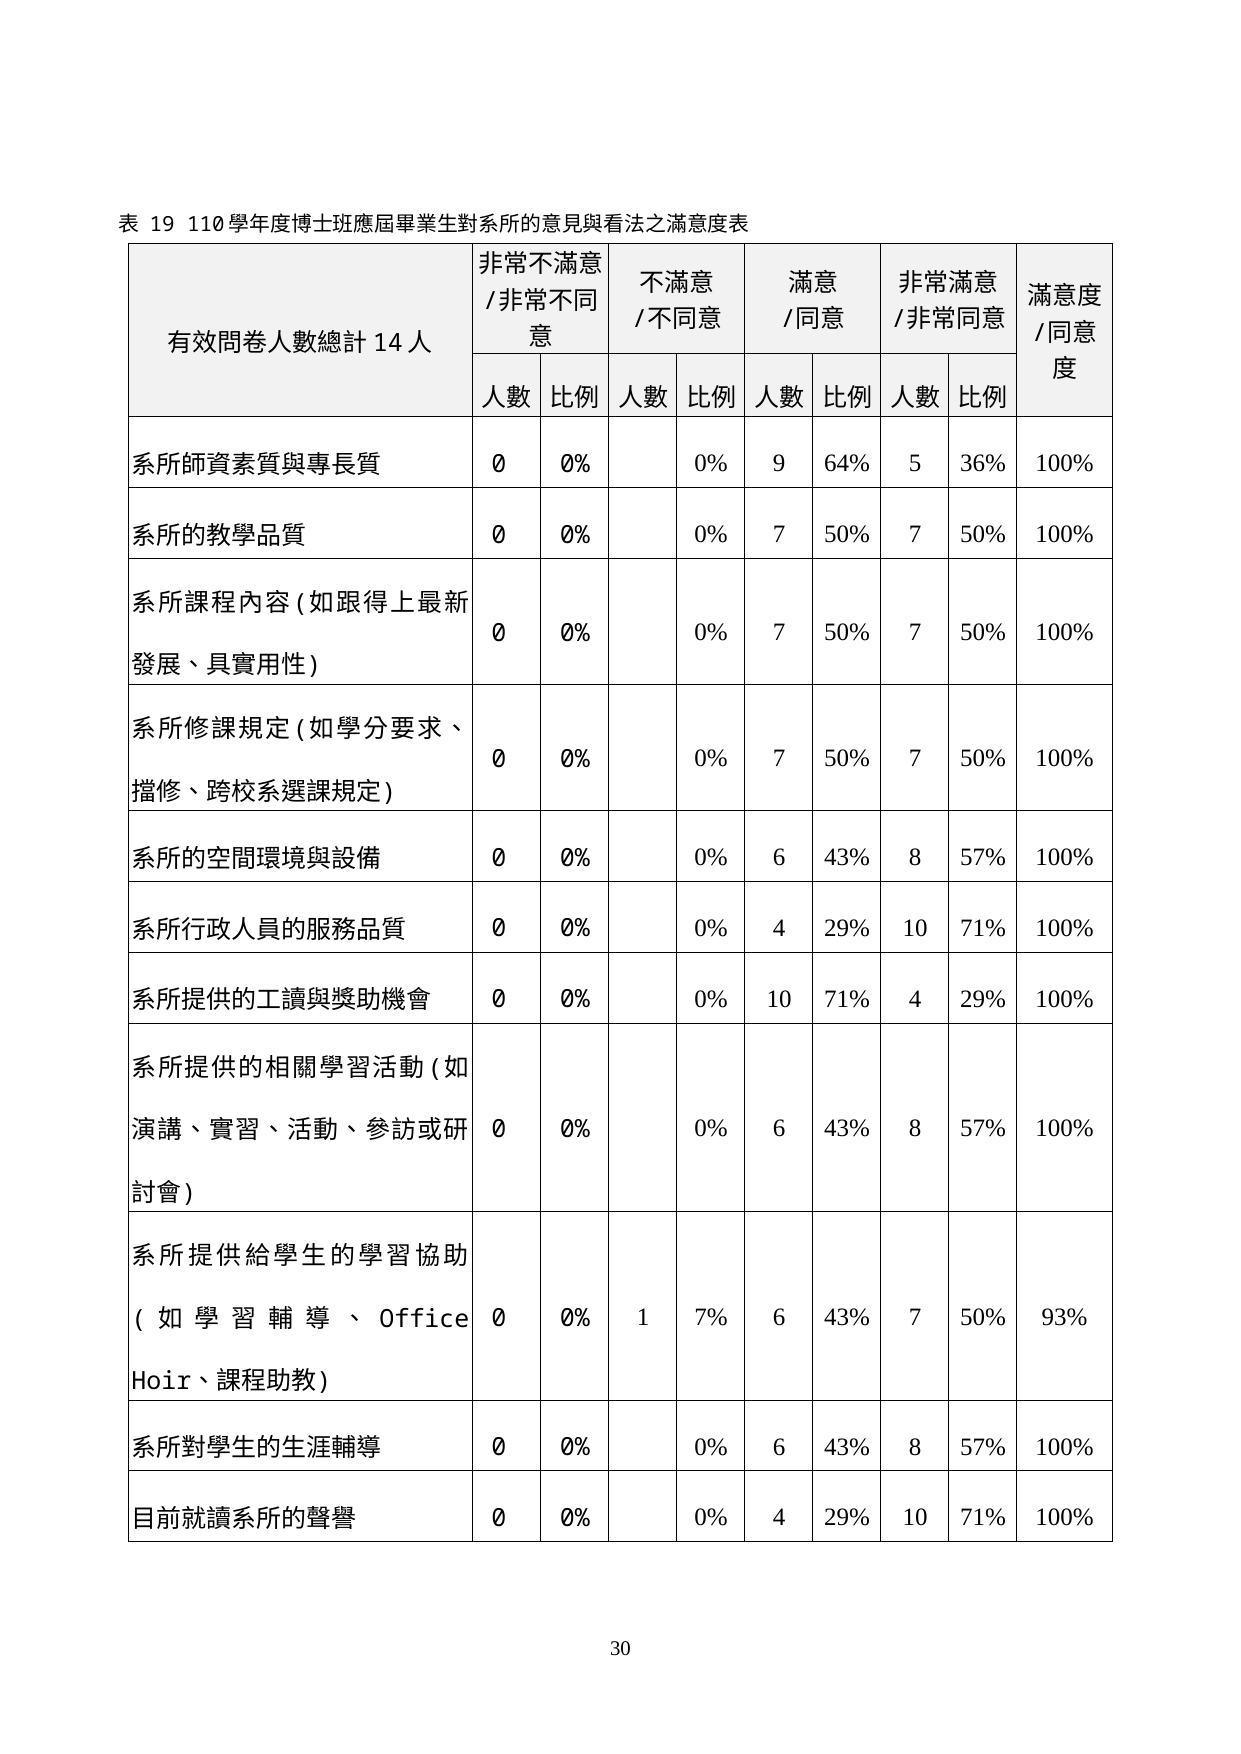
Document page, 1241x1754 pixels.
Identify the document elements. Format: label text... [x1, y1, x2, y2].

table_cell 7 [881, 1212, 948, 1399]
table_cell 人數 [473, 354, 540, 416]
table_cell 71% [949, 1471, 1016, 1541]
table_cell [609, 488, 676, 558]
table_cell 0% [677, 488, 744, 558]
table_header 不滿意 /不同意 [609, 244, 744, 353]
table_cell 0 [473, 1212, 540, 1399]
table_cell 43% [813, 1401, 880, 1470]
table_cell 人數 [609, 354, 676, 416]
table_cell 目前就讀系所的聲譽 [129, 1471, 472, 1541]
table_cell 系所師資素質與專長質 [129, 417, 472, 487]
table_cell 100% [1017, 1024, 1112, 1211]
table_cell 比例 [541, 354, 608, 416]
table_cell 50% [949, 1212, 1016, 1399]
table_cell 0% [677, 953, 744, 1022]
table_cell 系所提供的工讀與獎助機會 [129, 953, 472, 1022]
table_cell 0% [541, 1024, 608, 1211]
table_cell 人數 [745, 354, 812, 416]
table_cell [609, 811, 676, 881]
table_cell 10 [881, 882, 948, 952]
table_cell 0 [473, 882, 540, 952]
table_cell 43% [813, 1024, 880, 1211]
table_header 滿意度 /同意度 [1017, 244, 1112, 416]
table_cell 64% [813, 417, 880, 487]
table_cell 0% [677, 811, 744, 881]
table_cell 50% [949, 559, 1016, 684]
table_cell 50% [813, 559, 880, 684]
table_cell 0 [473, 417, 540, 487]
table_cell 1 [609, 1212, 676, 1399]
table_cell 人數 [881, 354, 948, 416]
table_cell 0 [473, 811, 540, 881]
table_cell [609, 685, 676, 810]
table_cell 0% [677, 417, 744, 487]
table_cell 8 [881, 811, 948, 881]
table_cell 0 [473, 1401, 540, 1470]
table_cell 0 [473, 1471, 540, 1541]
table_cell 100% [1017, 1471, 1112, 1541]
table_cell 系所的空間環境與設備 [129, 811, 472, 881]
table_cell 0 [473, 559, 540, 684]
table_cell 比例 [677, 354, 744, 416]
table_cell 4 [881, 953, 948, 1022]
table_cell 7 [745, 685, 812, 810]
table_cell 7 [881, 559, 948, 684]
table_cell 29% [813, 1471, 880, 1541]
table_cell 0% [541, 1212, 608, 1399]
table_cell 系所提供給學生的學習協助(如學習輔導、Office Hoir、課程助教) [129, 1212, 472, 1399]
table_cell 0% [541, 559, 608, 684]
table_cell 10 [881, 1471, 948, 1541]
table_cell 0 [473, 1024, 540, 1211]
table_cell 7 [881, 685, 948, 810]
table_cell [609, 1401, 676, 1470]
table_cell 0% [677, 1471, 744, 1541]
table_cell 6 [745, 1024, 812, 1211]
table_cell 100% [1017, 882, 1112, 952]
table_cell 0% [677, 882, 744, 952]
table_cell 0% [541, 882, 608, 952]
table_cell 50% [813, 488, 880, 558]
table_cell 系所行政人員的服務品質 [129, 882, 472, 952]
table_cell 系所修課規定(如學分要求、擋修、跨校系選課規定) [129, 685, 472, 810]
table_cell 71% [949, 882, 1016, 952]
table_cell 7 [881, 488, 948, 558]
table_cell [609, 417, 676, 487]
table_cell 7 [745, 488, 812, 558]
table_cell 0% [677, 559, 744, 684]
table_cell 0% [677, 685, 744, 810]
table_cell 100% [1017, 1401, 1112, 1470]
table_cell [609, 1471, 676, 1541]
table_cell 43% [813, 811, 880, 881]
table_cell 50% [949, 685, 1016, 810]
table_cell 比例 [813, 354, 880, 416]
table_cell 5 [881, 417, 948, 487]
table_cell 50% [813, 685, 880, 810]
table_cell 57% [949, 1024, 1016, 1211]
table_cell 0% [541, 811, 608, 881]
table_cell 71% [813, 953, 880, 1022]
table_cell 100% [1017, 559, 1112, 684]
table_cell 0% [541, 417, 608, 487]
text 表 19 110學年度博士班應屆畢業生對系所的意見與看法之滿意度表 [118, 180, 1122, 243]
table_cell 100% [1017, 811, 1112, 881]
table_cell 7% [677, 1212, 744, 1399]
table_header 滿意 /同意 [745, 244, 880, 353]
table_cell 6 [745, 1401, 812, 1470]
table_cell 57% [949, 1401, 1016, 1470]
table_cell 0% [541, 685, 608, 810]
table_cell 7 [745, 559, 812, 684]
table_cell 100% [1017, 953, 1112, 1022]
table_cell 36% [949, 417, 1016, 487]
table_cell 0% [677, 1401, 744, 1470]
table_cell 0 [473, 953, 540, 1022]
table_header 有效問卷人數總計14人 [129, 244, 472, 416]
table_cell 8 [881, 1401, 948, 1470]
table_header 非常不滿意 /非常不同意 [473, 244, 608, 353]
table_cell [609, 559, 676, 684]
table_cell 29% [949, 953, 1016, 1022]
table_cell 9 [745, 417, 812, 487]
table_cell 6 [745, 1212, 812, 1399]
table_cell [609, 953, 676, 1022]
table_cell 4 [745, 1471, 812, 1541]
table_cell 8 [881, 1024, 948, 1211]
table_cell 比例 [949, 354, 1016, 416]
table_cell 0 [473, 685, 540, 810]
table_cell 0 [473, 488, 540, 558]
table_cell 100% [1017, 685, 1112, 810]
table_cell 系所課程內容(如跟得上最新發展、具實用性) [129, 559, 472, 684]
table_cell 系所的教學品質 [129, 488, 472, 558]
table_cell 0% [541, 488, 608, 558]
table_cell 0% [541, 953, 608, 1022]
table_cell 43% [813, 1212, 880, 1399]
table_cell 29% [813, 882, 880, 952]
table_cell 10 [745, 953, 812, 1022]
table_cell 0% [541, 1401, 608, 1470]
table_header 非常滿意 /非常同意 [881, 244, 1016, 353]
table_cell 93% [1017, 1212, 1112, 1399]
table_cell 6 [745, 811, 812, 881]
table_cell 系所對學生的生涯輔導 [129, 1401, 472, 1470]
table_cell 100% [1017, 417, 1112, 487]
table_cell 0% [677, 1024, 744, 1211]
table_cell [609, 1024, 676, 1211]
table_cell 0% [541, 1471, 608, 1541]
table_cell 50% [949, 488, 1016, 558]
table_cell 4 [745, 882, 812, 952]
table_cell [609, 882, 676, 952]
table_cell 57% [949, 811, 1016, 881]
table_cell 系所提供的相關學習活動(如演講、實習、活動、參訪或研討會) [129, 1024, 472, 1211]
table_cell 100% [1017, 488, 1112, 558]
